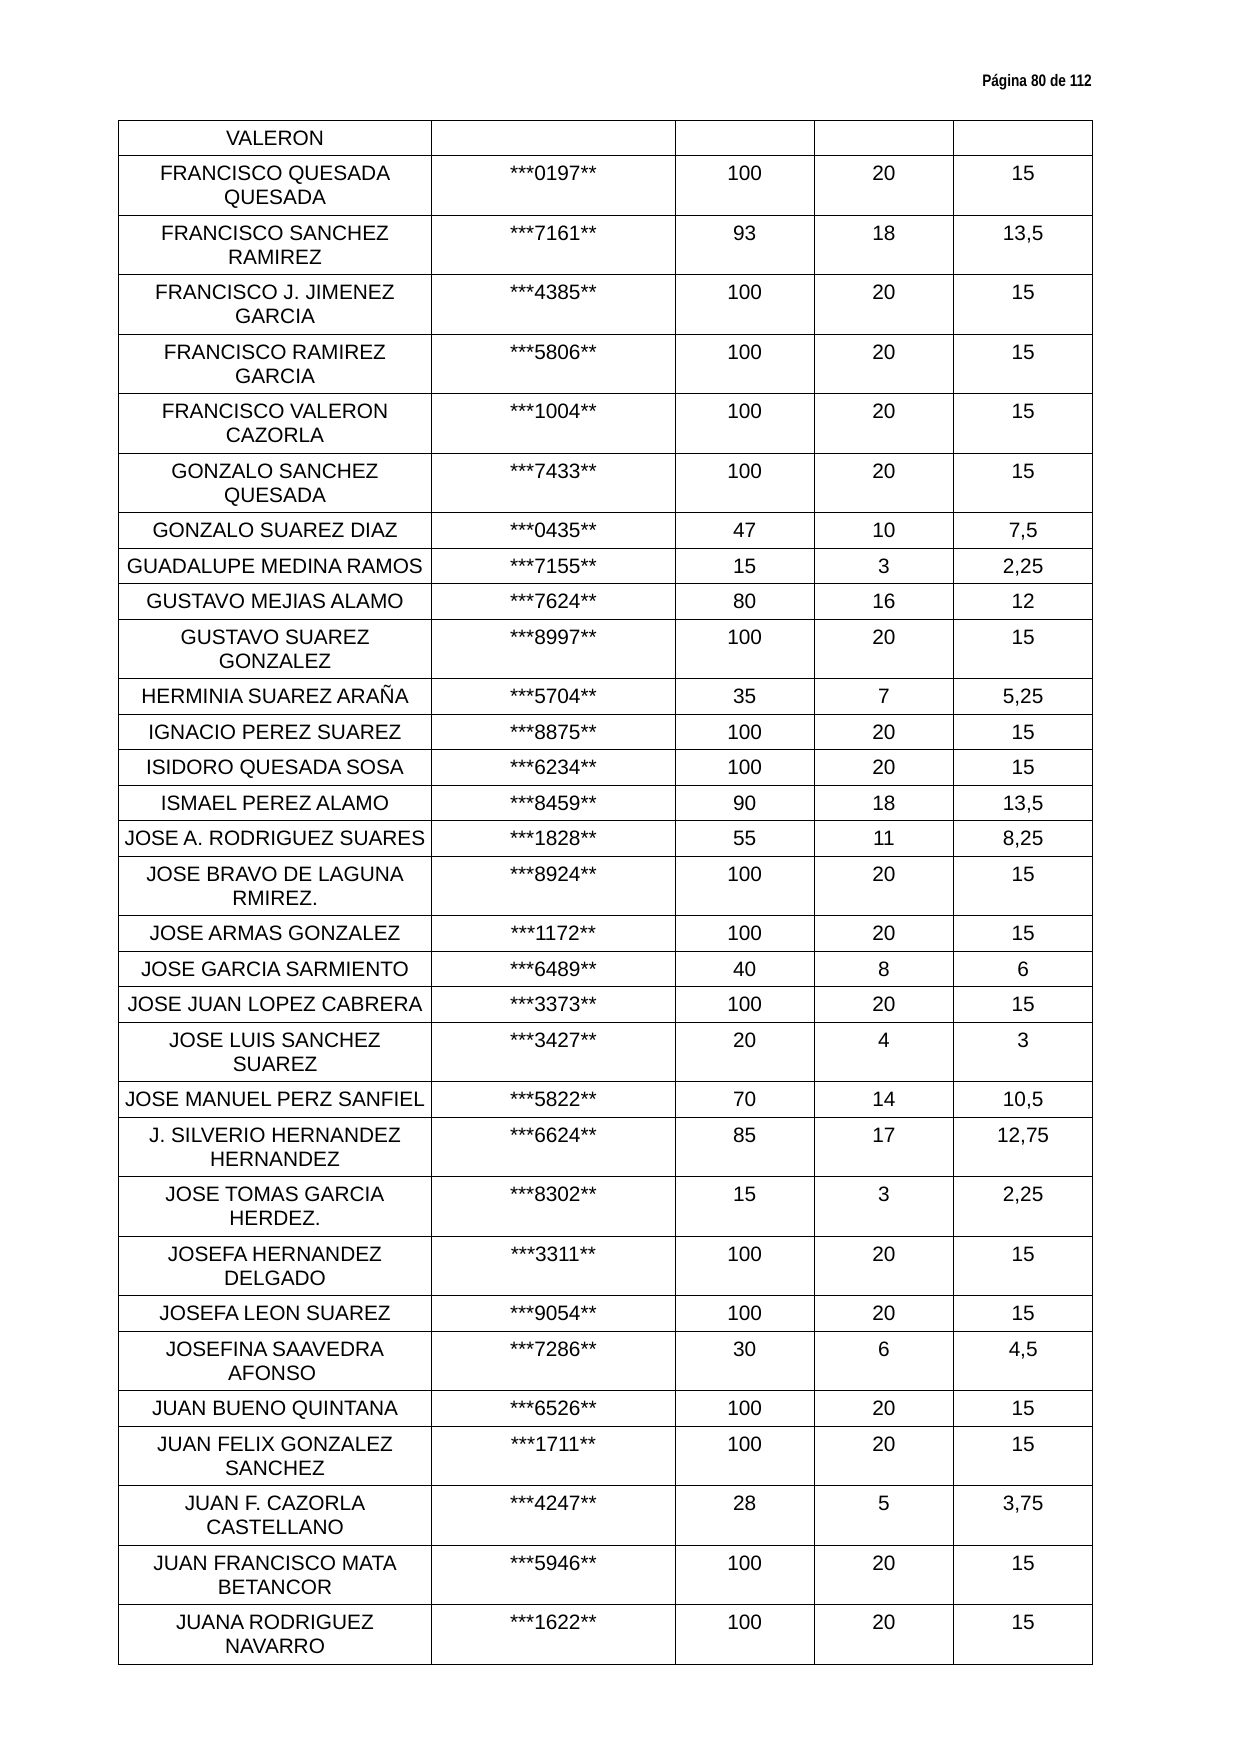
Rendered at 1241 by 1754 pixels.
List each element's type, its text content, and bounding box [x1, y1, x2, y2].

table_cell ***3427** [432, 1023, 675, 1081]
table_cell 13,5 [954, 216, 1092, 274]
table_cell ***5806** [432, 335, 675, 393]
table_cell 15 [954, 750, 1092, 785]
table_cell 8 [815, 952, 953, 986]
table_cell 18 [815, 786, 953, 820]
table_cell 20 [815, 620, 953, 678]
table_cell [676, 121, 814, 155]
table_cell 15 [676, 549, 814, 583]
table_cell 5,25 [954, 679, 1092, 714]
table_cell 100 [676, 1605, 814, 1664]
table_cell 15 [954, 715, 1092, 749]
table_cell 10,5 [954, 1082, 1092, 1117]
table_cell 15 [954, 1296, 1092, 1331]
table_cell 15 [676, 1177, 814, 1236]
table_cell ***9054** [432, 1296, 675, 1331]
table_cell GUSTAVO MEJIAS ALAMO [119, 584, 431, 619]
table_cell 15 [954, 394, 1092, 453]
table_cell ***1172** [432, 916, 675, 951]
table_cell 6 [954, 952, 1092, 986]
table_cell 2,25 [954, 1177, 1092, 1236]
table_cell 15 [954, 987, 1092, 1022]
table_cell ***1622** [432, 1605, 675, 1664]
table_cell 20 [815, 1391, 953, 1426]
table_cell ***6489** [432, 952, 675, 986]
table_cell ***8997** [432, 620, 675, 678]
table_cell 100 [676, 715, 814, 749]
table_cell 15 [954, 620, 1092, 678]
table_cell 3 [815, 549, 953, 583]
table_cell FRANCISCO J. JIMENEZ GARCIA [119, 275, 431, 334]
table_cell 20 [815, 857, 953, 915]
table_cell 12,75 [954, 1118, 1092, 1176]
table_cell JOSE ARMAS GONZALEZ [119, 916, 431, 951]
table_cell 20 [815, 1546, 953, 1604]
table_cell FRANCISCO RAMIREZ GARCIA [119, 335, 431, 393]
table_cell 15 [954, 156, 1092, 215]
table_cell ***4247** [432, 1486, 675, 1545]
table_cell ***5704** [432, 679, 675, 714]
table_cell 20 [815, 1427, 953, 1485]
table_cell ***0197** [432, 156, 675, 215]
table_cell 10 [815, 513, 953, 548]
table_cell 100 [676, 275, 814, 334]
table_cell 100 [676, 987, 814, 1022]
table_cell 20 [815, 1605, 953, 1664]
table_cell JUAN F. CAZORLA CASTELLANO [119, 1486, 431, 1545]
table_cell ***7161** [432, 216, 675, 274]
table_cell ***7433** [432, 454, 675, 512]
table_cell ISMAEL PEREZ ALAMO [119, 786, 431, 820]
table_cell JOSE JUAN LOPEZ CABRERA [119, 987, 431, 1022]
table_cell GONZALO SANCHEZ QUESADA [119, 454, 431, 512]
table_cell 15 [954, 1237, 1092, 1295]
table_cell ***8924** [432, 857, 675, 915]
table_cell 100 [676, 454, 814, 512]
table_cell JUAN FELIX GONZALEZ SANCHEZ [119, 1427, 431, 1485]
table_cell 35 [676, 679, 814, 714]
table_cell ***7155** [432, 549, 675, 583]
table_cell [815, 121, 953, 155]
table_cell 20 [815, 1237, 953, 1295]
table_cell JOSEFINA SAAVEDRA AFONSO [119, 1332, 431, 1390]
table_cell 15 [954, 275, 1092, 334]
table_cell 8,25 [954, 821, 1092, 856]
table_cell ***3373** [432, 987, 675, 1022]
table_cell 93 [676, 216, 814, 274]
table_cell 100 [676, 620, 814, 678]
table_cell JOSE A. RODRIGUEZ SUARES [119, 821, 431, 856]
table_cell JOSEFA HERNANDEZ DELGADO [119, 1237, 431, 1295]
table_cell HERMINIA SUAREZ ARAÑA [119, 679, 431, 714]
table_cell 6 [815, 1332, 953, 1390]
table_cell 100 [676, 1391, 814, 1426]
table_cell JOSE BRAVO DE LAGUNA RMIREZ. [119, 857, 431, 915]
table_cell ***3311** [432, 1237, 675, 1295]
table_cell 16 [815, 584, 953, 619]
table_cell 28 [676, 1486, 814, 1545]
table_cell [432, 121, 675, 155]
table_cell ***1828** [432, 821, 675, 856]
table_cell 15 [954, 335, 1092, 393]
table_cell 7,5 [954, 513, 1092, 548]
table_cell 20 [815, 394, 953, 453]
table_cell 4 [815, 1023, 953, 1081]
table_cell JOSEFA LEON SUAREZ [119, 1296, 431, 1331]
table_cell ***7624** [432, 584, 675, 619]
table_cell ***8302** [432, 1177, 675, 1236]
table_cell 20 [815, 275, 953, 334]
table_cell 2,25 [954, 549, 1092, 583]
table_cell JOSE GARCIA SARMIENTO [119, 952, 431, 986]
table_cell ***6624** [432, 1118, 675, 1176]
table_cell ***6234** [432, 750, 675, 785]
table_cell 100 [676, 1237, 814, 1295]
table_cell 20 [815, 916, 953, 951]
table_cell GUSTAVO SUAREZ GONZALEZ [119, 620, 431, 678]
table_cell 20 [815, 156, 953, 215]
table_cell 7 [815, 679, 953, 714]
table_cell [954, 121, 1092, 155]
table_cell ***1711** [432, 1427, 675, 1485]
table_cell 18 [815, 216, 953, 274]
table_cell ***5822** [432, 1082, 675, 1117]
table_cell JUAN FRANCISCO MATA BETANCOR [119, 1546, 431, 1604]
table_cell JUAN BUENO QUINTANA [119, 1391, 431, 1426]
table_cell 55 [676, 821, 814, 856]
table_cell 12 [954, 584, 1092, 619]
table_cell 15 [954, 1605, 1092, 1664]
table_cell 20 [815, 1296, 953, 1331]
table_cell JOSE MANUEL PERZ SANFIEL [119, 1082, 431, 1117]
table_cell ***1004** [432, 394, 675, 453]
table_cell 100 [676, 1427, 814, 1485]
table_cell ISIDORO QUESADA SOSA [119, 750, 431, 785]
table_cell FRANCISCO VALERON CAZORLA [119, 394, 431, 453]
table_cell 100 [676, 857, 814, 915]
table_cell 15 [954, 916, 1092, 951]
table_cell 14 [815, 1082, 953, 1117]
table_cell 3 [954, 1023, 1092, 1081]
table_cell 11 [815, 821, 953, 856]
table_cell FRANCISCO QUESADA QUESADA [119, 156, 431, 215]
table_cell 20 [815, 987, 953, 1022]
table_cell ***7286** [432, 1332, 675, 1390]
table_cell 5 [815, 1486, 953, 1545]
table_cell 85 [676, 1118, 814, 1176]
table_cell IGNACIO PEREZ SUAREZ [119, 715, 431, 749]
table_cell JOSE LUIS SANCHEZ SUAREZ [119, 1023, 431, 1081]
table_cell 100 [676, 1296, 814, 1331]
table_cell 90 [676, 786, 814, 820]
table_cell 47 [676, 513, 814, 548]
table_cell 15 [954, 1546, 1092, 1604]
table_cell 20 [815, 750, 953, 785]
table_cell 4,5 [954, 1332, 1092, 1390]
table_cell 15 [954, 1391, 1092, 1426]
table_cell ***5946** [432, 1546, 675, 1604]
table_cell 100 [676, 750, 814, 785]
table_cell GUADALUPE MEDINA RAMOS [119, 549, 431, 583]
table_cell 20 [815, 335, 953, 393]
table_cell 17 [815, 1118, 953, 1176]
table_cell 15 [954, 857, 1092, 915]
table_cell 100 [676, 335, 814, 393]
table_cell 100 [676, 916, 814, 951]
table_cell ***8459** [432, 786, 675, 820]
table_cell FRANCISCO SANCHEZ RAMIREZ [119, 216, 431, 274]
table_cell 20 [815, 715, 953, 749]
table_cell GONZALO SUAREZ DIAZ [119, 513, 431, 548]
table_cell ***8875** [432, 715, 675, 749]
table_cell 15 [954, 1427, 1092, 1485]
table_cell JUANA RODRIGUEZ NAVARRO [119, 1605, 431, 1664]
table_cell 100 [676, 1546, 814, 1604]
table_cell 3 [815, 1177, 953, 1236]
table_cell ***4385** [432, 275, 675, 334]
table_cell 20 [676, 1023, 814, 1081]
table_cell 80 [676, 584, 814, 619]
table_cell 70 [676, 1082, 814, 1117]
table_cell VALERON [119, 121, 431, 155]
table_cell 40 [676, 952, 814, 986]
table_cell 15 [954, 454, 1092, 512]
table_cell ***0435** [432, 513, 675, 548]
table_cell JOSE TOMAS GARCIA HERDEZ. [119, 1177, 431, 1236]
table_cell 100 [676, 156, 814, 215]
table_cell 13,5 [954, 786, 1092, 820]
table_cell 30 [676, 1332, 814, 1390]
table_cell 20 [815, 454, 953, 512]
table_cell 100 [676, 394, 814, 453]
table_cell 3,75 [954, 1486, 1092, 1545]
table_cell J. SILVERIO HERNANDEZ HERNANDEZ [119, 1118, 431, 1176]
table_cell ***6526** [432, 1391, 675, 1426]
